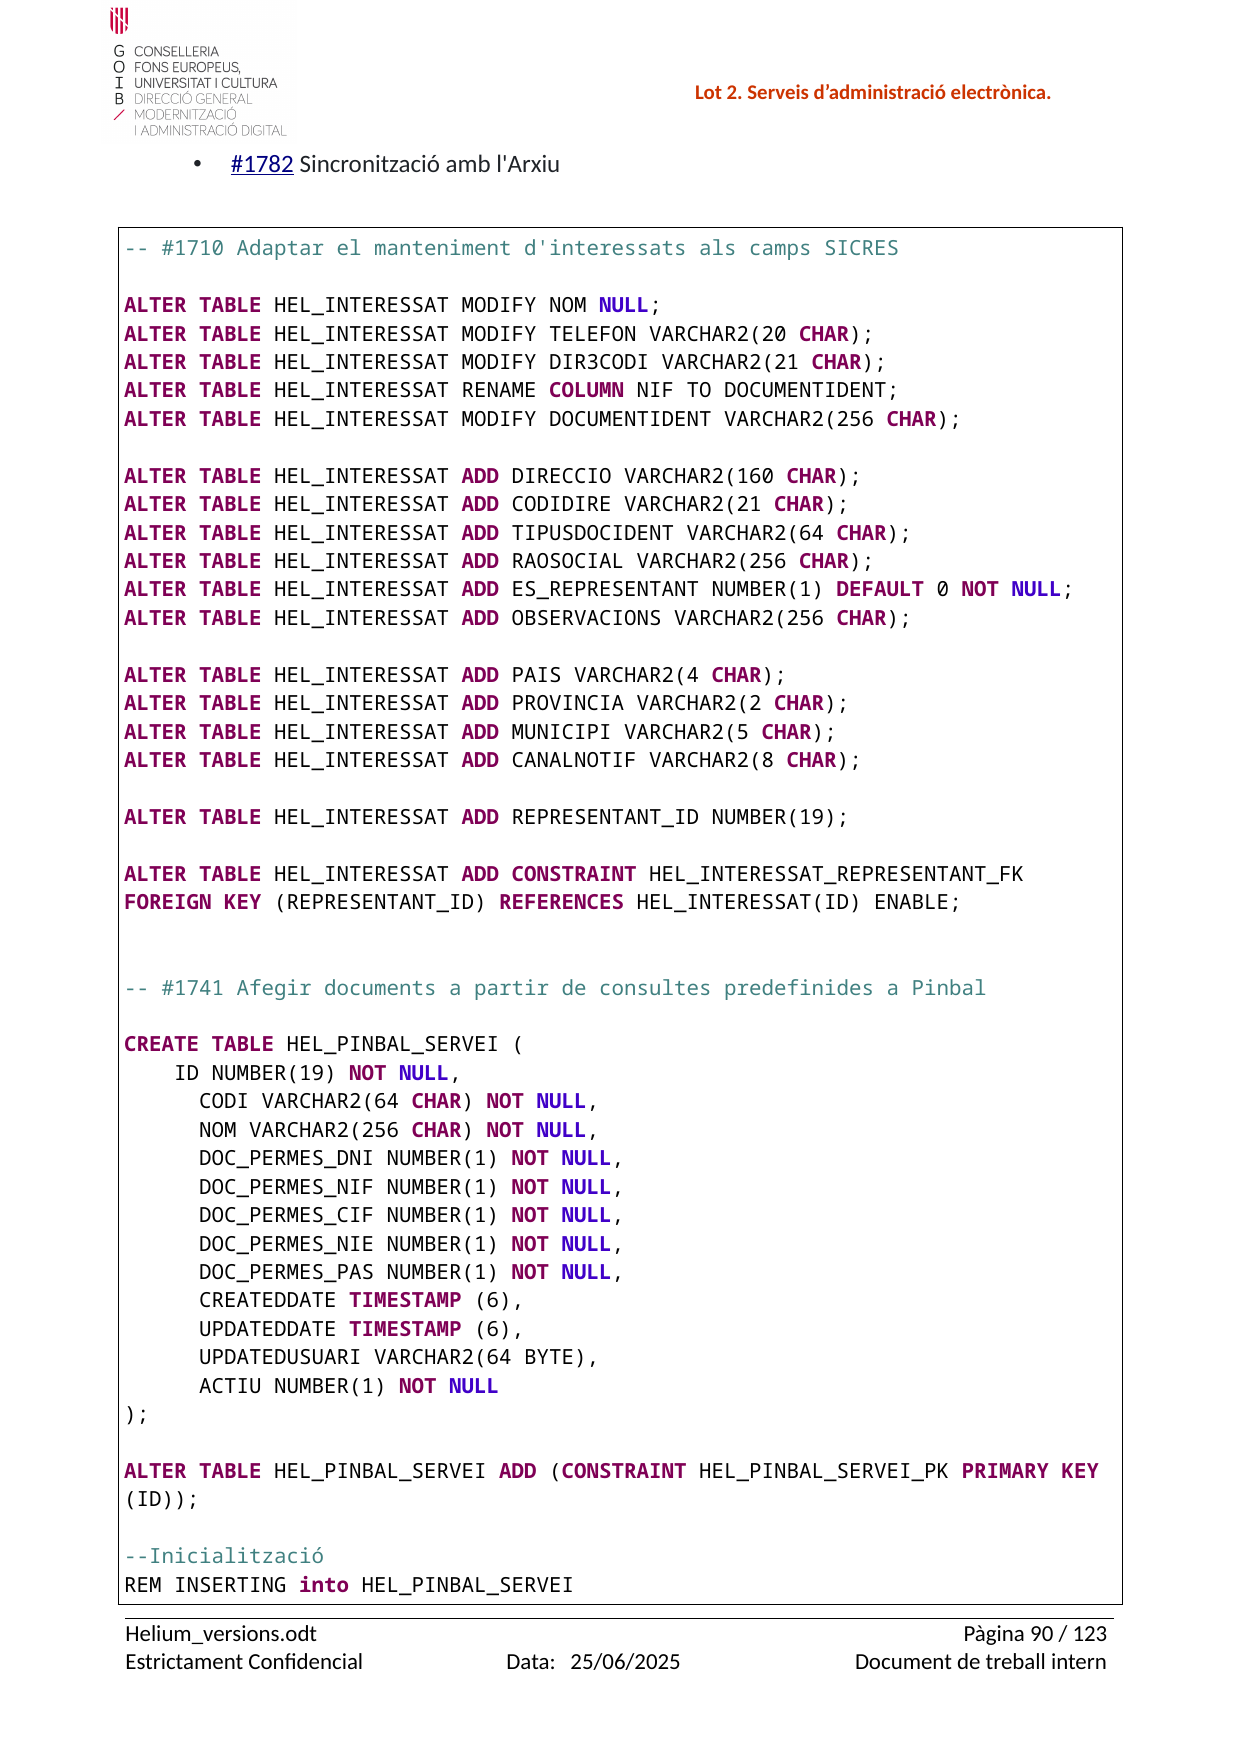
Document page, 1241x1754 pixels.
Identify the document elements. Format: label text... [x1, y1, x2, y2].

picture [100, 0, 297, 144]
list #1782 Sincronització amb l'Arxiu [193, 148, 1122, 178]
table_header -- #1710 Adaptar el manteniment d'interessats als camps SICRES ALTER TABLE HEL_INTERESSAT MODIFY NOM NULL; ALTER TABLE HEL_INTERESSAT MODIFY TELEFON VARCHAR2(20 CHAR); ALTER TABLE HEL_INTERESSAT MODIFY DIR3CODI VARCHAR2(21 CHAR); ALTER TABLE HEL_INTERESSAT RENAME COLUMN NIF TO DOCUMENTIDENT; ALTER TABLE HEL_INTERESSAT MODIFY DOCUMENTIDENT VARCHAR2(256 CHAR); ALTER TABLE HEL_INTERESSAT ADD DIRECCIO VARCHAR2(160 CHAR); ALTER TABLE HEL_INTERESSAT ADD CODIDIRE VARCHAR2(21 CHAR); ALTER TABLE HEL_INTERESSAT ADD TIPUSDOCIDENT VARCHAR2(64 CHAR); ALTER TABLE HEL_INTERESSAT ADD RAOSOCIAL VARCHAR2(256 CHAR); ALTER TABLE HEL_INTERESSAT ADD ES_REPRESENTANT NUMBER(1) DEFAULT 0 NOT NULL; ALTER TABLE HEL_INTERESSAT ADD OBSERVACIONS VARCHAR2(256 CHAR); ALTER TABLE HEL_INTERESSAT ADD PAIS VARCHAR2(4 CHAR); ALTER TABLE HEL_INTERESSAT ADD PROVINCIA VARCHAR2(2 CHAR); ALTER TABLE HEL_INTERESSAT ADD MUNICIPI VARCHAR2(5 CHAR); ALTER TABLE HEL_INTERESSAT ADD CANALNOTIF VARCHAR2(8 CHAR); ALTER TABLE HEL_INTERESSAT ADD REPRESENTANT_ID NUMBER(19); ALTER TABLE HEL_INTERESSAT ADD CONSTRAINT HEL_INTERESSAT_REPRESENTANT_FK FOREIGN KEY (REPRESENTANT_ID) REFERENCES HEL_INTERESSAT(ID) ENABLE; -- #1741 Afegir documents a partir de consultes predefinides a Pinbal CREATE TABLE HEL_PINBAL_SERVEI ( ID NUMBER(19) NOT NULL, CODI VARCHAR2(64 CHAR) NOT NULL, NOM VARCHAR2(256 CHAR) NOT NULL, DOC_PERMES_DNI NUMBER(1) NOT NULL, DOC_PERMES_NIF NUMBER(1) NOT NULL, DOC_PERMES_CIF NUMBER(1) NOT NULL, DOC_PERMES_NIE NUMBER(1) NOT NULL, DOC_PERMES_PAS NUMBER(1) NOT NULL, CREATEDDATE TIMESTAMP (6), UPDATEDDATE TIMESTAMP (6), UPDATEDUSUARI VARCHAR2(64 BYTE), ACTIU NUMBER(1) NOT NULL ); ALTER TABLE HEL_PINBAL_SERVEI ADD (CONSTRAINT HEL_PINBAL_SERVEI_PK PRIMARY KEY (ID)); --Inicialització REM INSERTING into HEL_PINBAL_SERVEI [119, 228, 1122, 1604]
